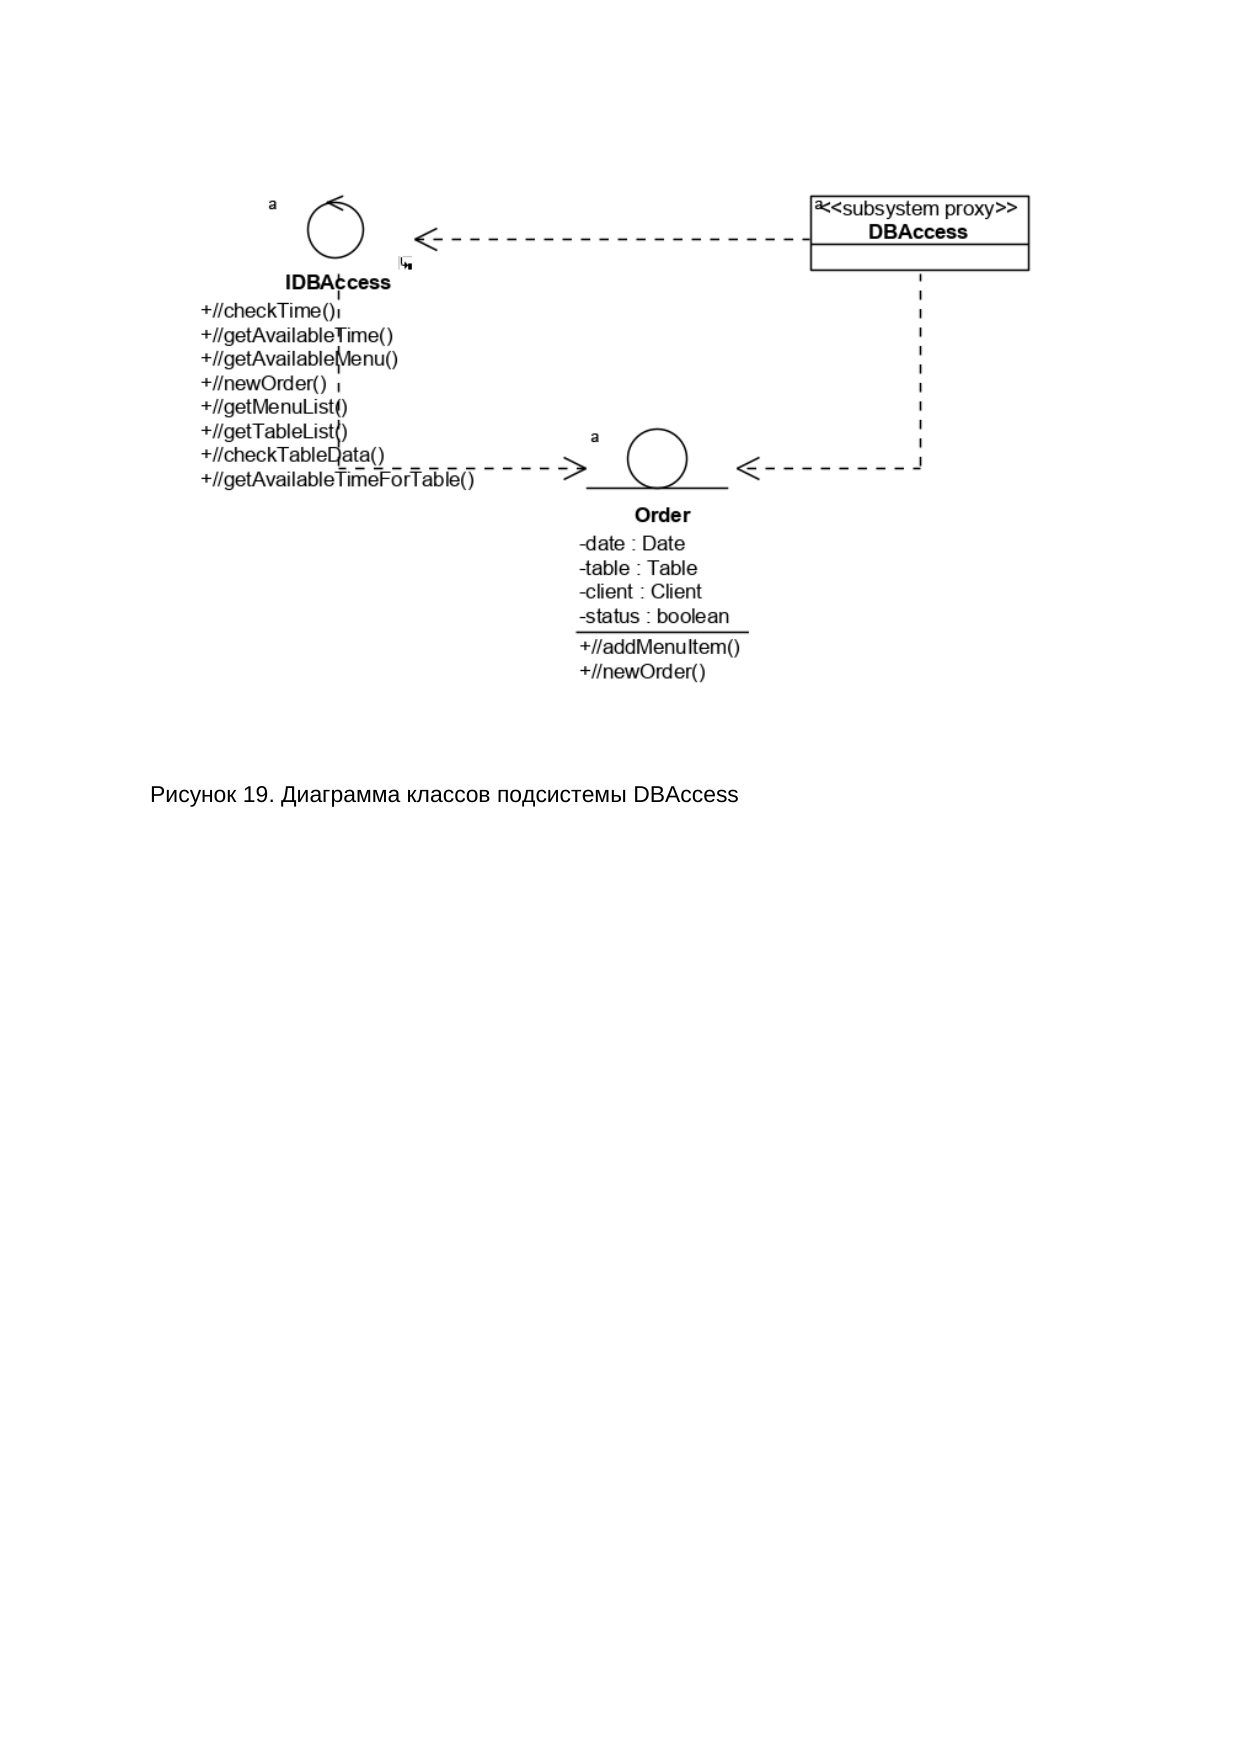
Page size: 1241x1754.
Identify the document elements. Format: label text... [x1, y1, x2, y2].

table_cell Рисунок 19. Диаграмма классов подсистемы DBAccess [150, 781, 1090, 807]
picture [150, 150, 1091, 755]
table_header [150, 755, 1090, 781]
